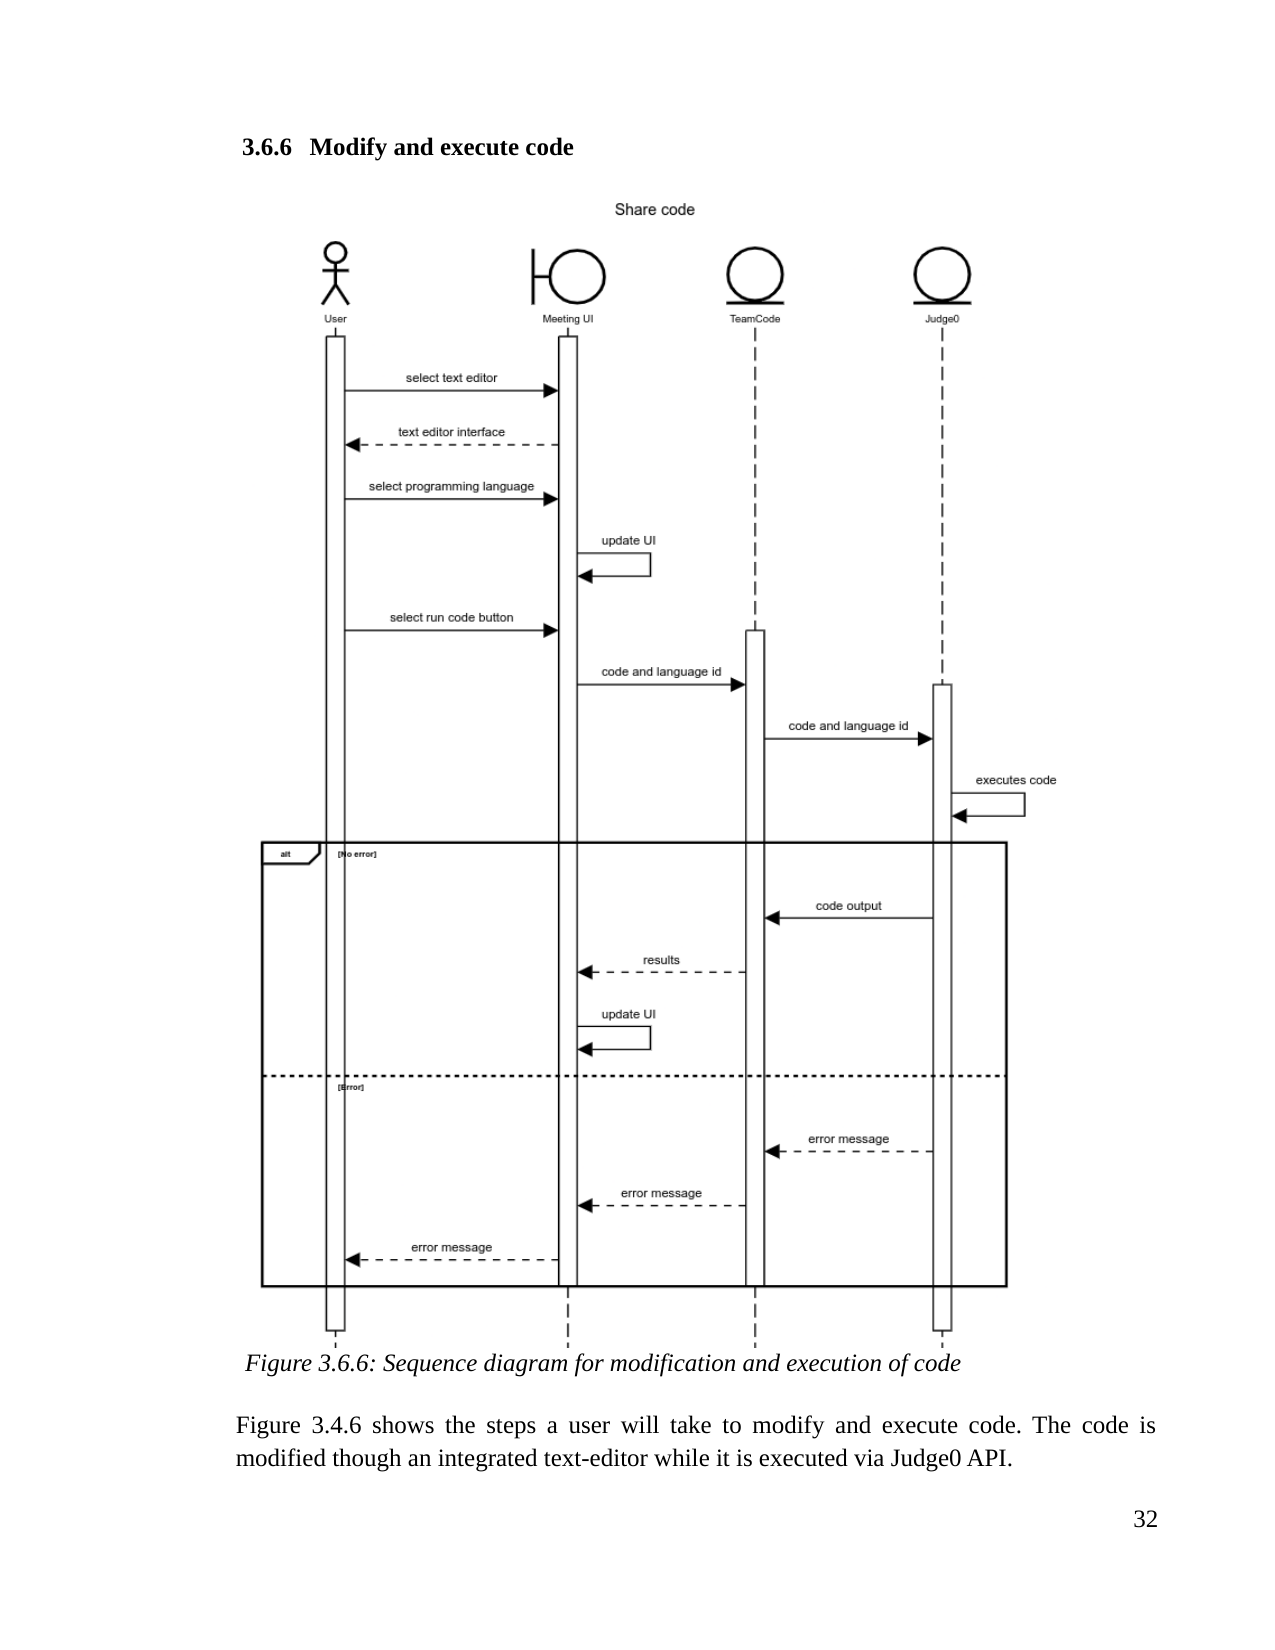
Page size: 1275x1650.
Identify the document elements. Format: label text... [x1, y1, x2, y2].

picture [244, 188, 1066, 1348]
text Figure 3.4.6 shows the steps a user will take to modify and execute code. The code is modified though an integrated text-editor while it is executed via Judge0 API. [236, 1411, 1158, 1472]
text Figure 3.6.6: Sequence diagram for modification and execution of code [245, 1348, 1065, 1377]
subtitle Modify and execute code [236, 132, 1158, 160]
